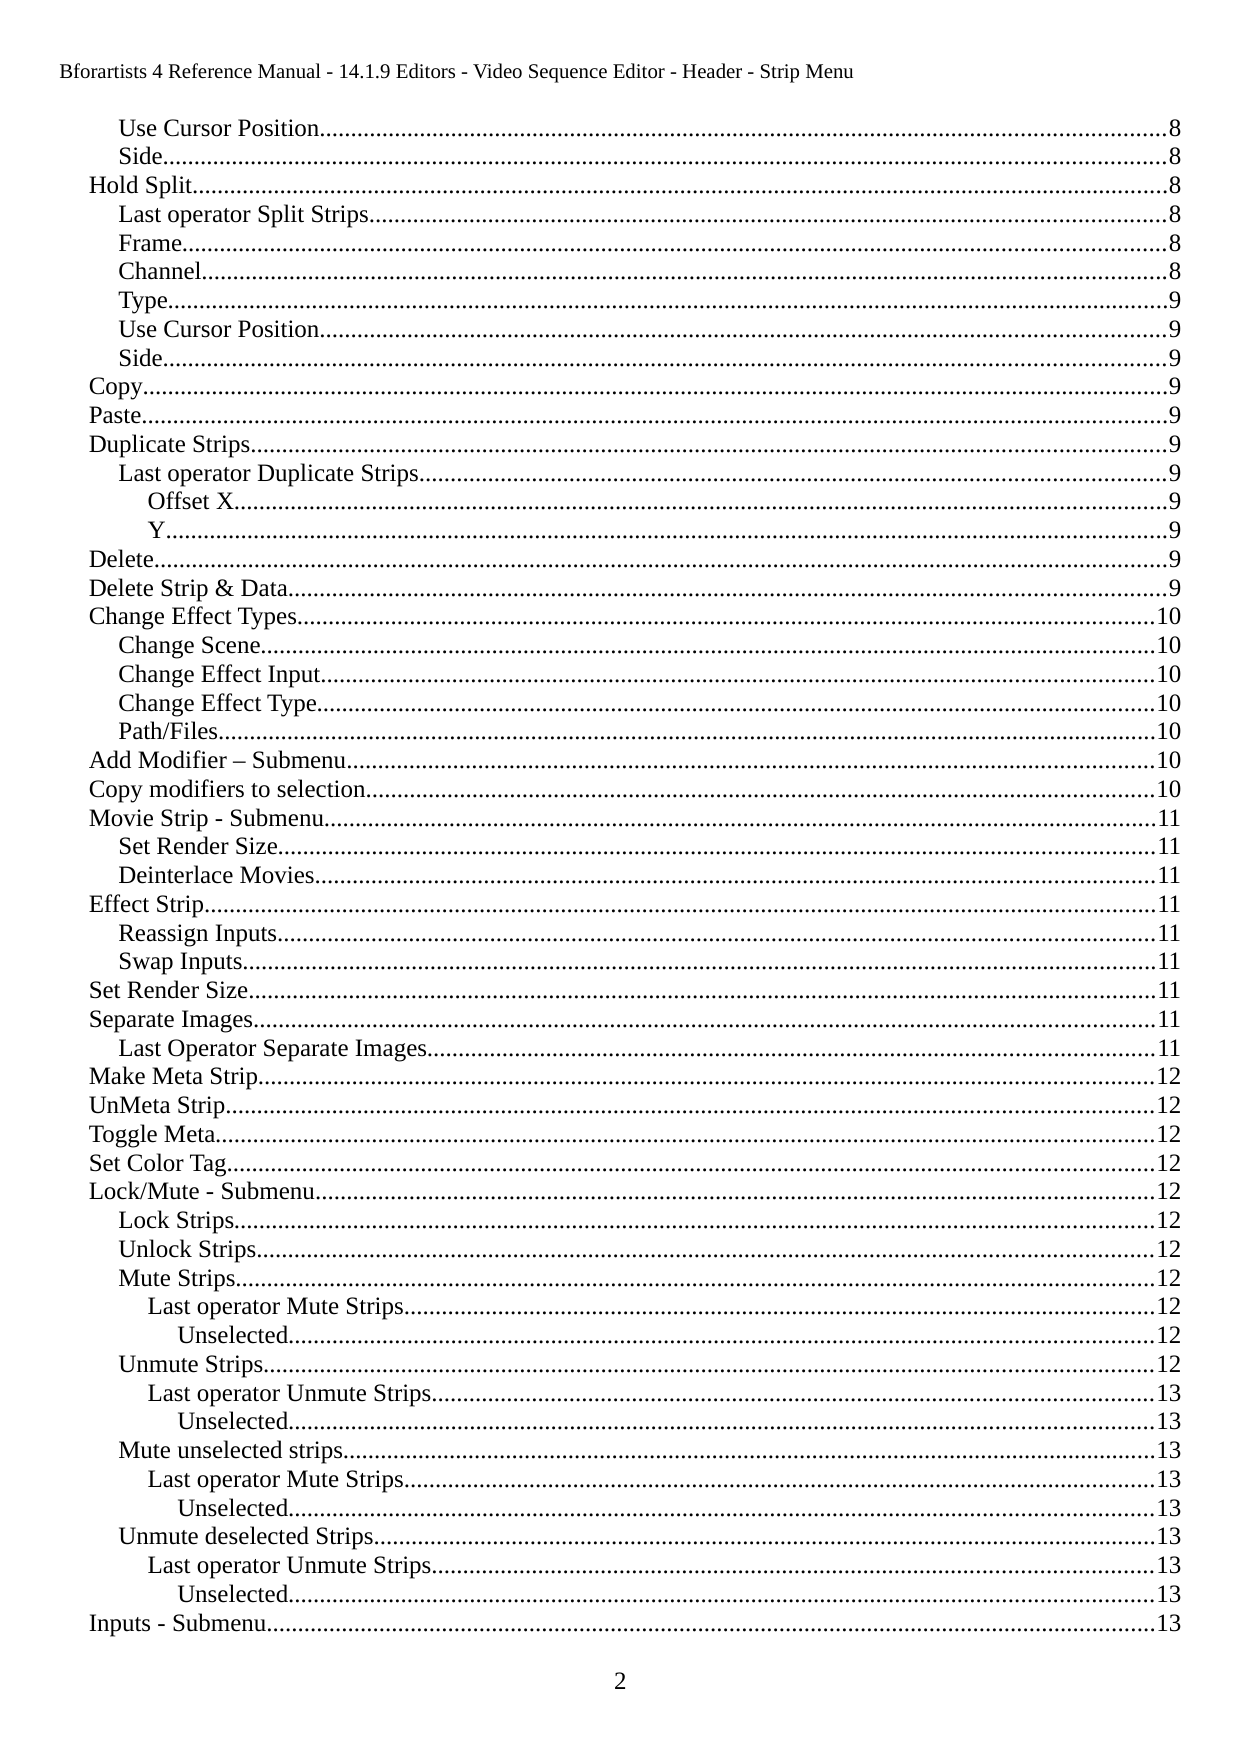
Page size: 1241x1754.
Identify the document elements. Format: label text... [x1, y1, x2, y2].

text Mute unselected strips 13 [118, 1435, 1181, 1464]
text Path/Files 10 [118, 716, 1181, 745]
text Use Cursor Position 9 [118, 314, 1181, 343]
text Frame 8 [118, 228, 1181, 256]
text Unselected 13 [177, 1579, 1181, 1608]
text Change Effect Type 10 [118, 688, 1181, 716]
text Set Render Size 11 [118, 831, 1181, 860]
text Inputs - Submenu 13 [88, 1608, 1181, 1636]
text Add Modifier – Submenu 10 [88, 745, 1181, 774]
text Side 8 [118, 141, 1181, 170]
text Copy modifiers to selection 10 [88, 774, 1181, 803]
text Swap Inputs 11 [118, 946, 1181, 975]
text Lock Strips 12 [118, 1205, 1181, 1234]
text Set Color Tag 12 [88, 1148, 1181, 1176]
text Duplicate Strips 9 [88, 429, 1181, 458]
text Change Effect Input 10 [118, 659, 1181, 688]
text Type 9 [118, 285, 1181, 314]
text Last operator Duplicate Strips 9 [118, 458, 1181, 486]
text Last operator Mute Strips 13 [147, 1464, 1181, 1493]
text Set Render Size 11 [88, 975, 1181, 1004]
text Hold Split 8 [88, 170, 1181, 199]
text Separate Images 11 [88, 1004, 1181, 1033]
text Side 9 [118, 343, 1181, 371]
text Last operator Unmute Strips 13 [147, 1378, 1181, 1406]
text Unselected 13 [177, 1406, 1181, 1435]
text Delete Strip & Data 9 [88, 573, 1181, 601]
text Deinterlace Movies 11 [118, 860, 1181, 889]
text Mute Strips 12 [118, 1263, 1181, 1291]
text Reassign Inputs 11 [118, 918, 1181, 946]
text UnMeta Strip 12 [88, 1090, 1181, 1119]
text Paste 9 [88, 400, 1181, 429]
text Unselected 13 [177, 1493, 1181, 1521]
text Unselected 12 [177, 1320, 1181, 1349]
text Last Operator Separate Images 11 [118, 1033, 1181, 1061]
text Effect Strip 11 [88, 889, 1181, 918]
text Unmute deselected Strips 13 [118, 1521, 1181, 1550]
text Y 9 [147, 515, 1181, 544]
text Copy 9 [88, 371, 1181, 400]
text Last operator Unmute Strips 13 [147, 1550, 1181, 1579]
text Last operator Split Strips 8 [118, 199, 1181, 228]
text Toggle Meta 12 [88, 1119, 1181, 1148]
text Change Effect Types 10 [88, 601, 1181, 630]
text Change Scene 10 [118, 630, 1181, 659]
text Make Meta Strip 12 [88, 1061, 1181, 1090]
text Offset X 9 [147, 486, 1181, 515]
text Unmute Strips 12 [118, 1349, 1181, 1378]
text Movie Strip - Submenu 11 [88, 803, 1181, 831]
text Delete 9 [88, 544, 1181, 573]
text Lock/Mute - Submenu 12 [88, 1176, 1181, 1205]
text Unlock Strips 12 [118, 1234, 1181, 1263]
text Channel 8 [118, 256, 1181, 285]
text Last operator Mute Strips 12 [147, 1291, 1181, 1320]
text Use Cursor Position 8 [118, 113, 1181, 141]
